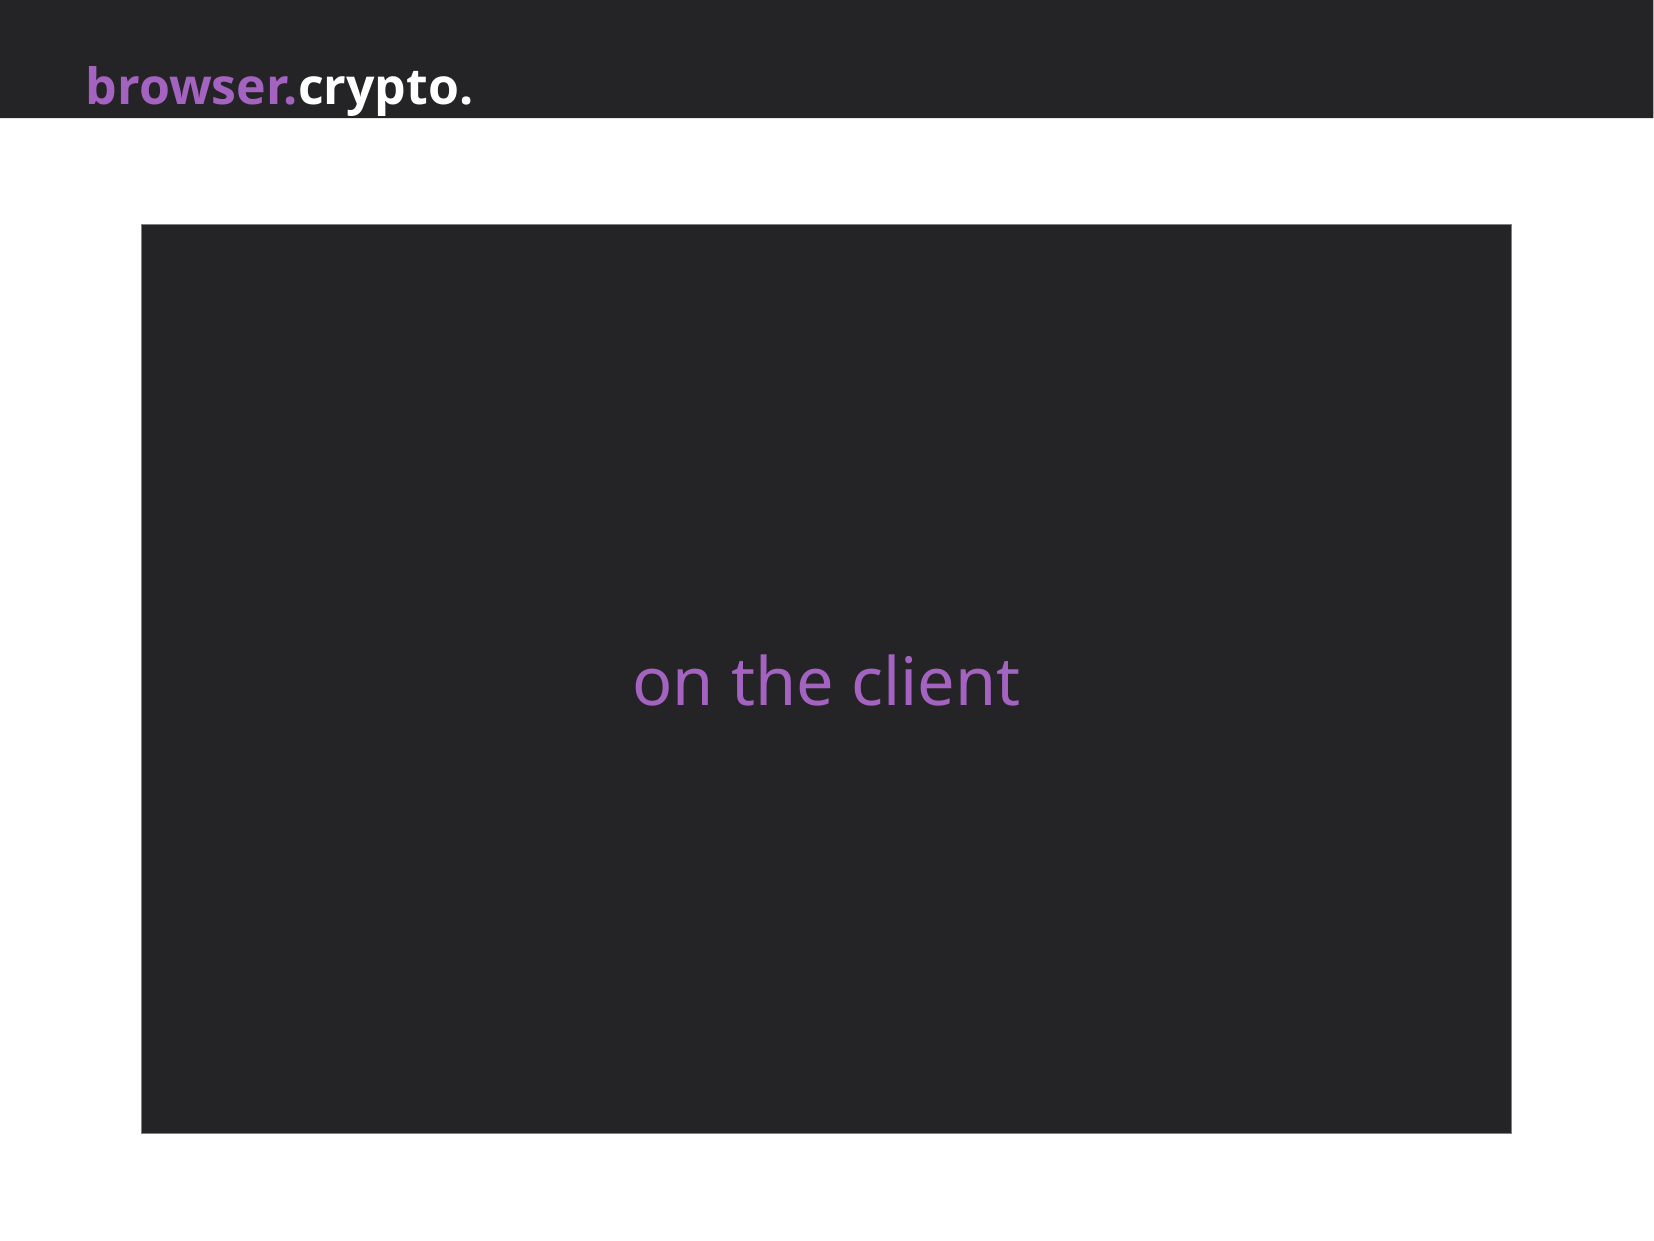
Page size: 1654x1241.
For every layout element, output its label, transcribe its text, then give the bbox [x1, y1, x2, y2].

text_box browser.crypto. [70, 43, 567, 119]
text_box on the client [141, 224, 1512, 1134]
text_box [0, 0, 1654, 119]
